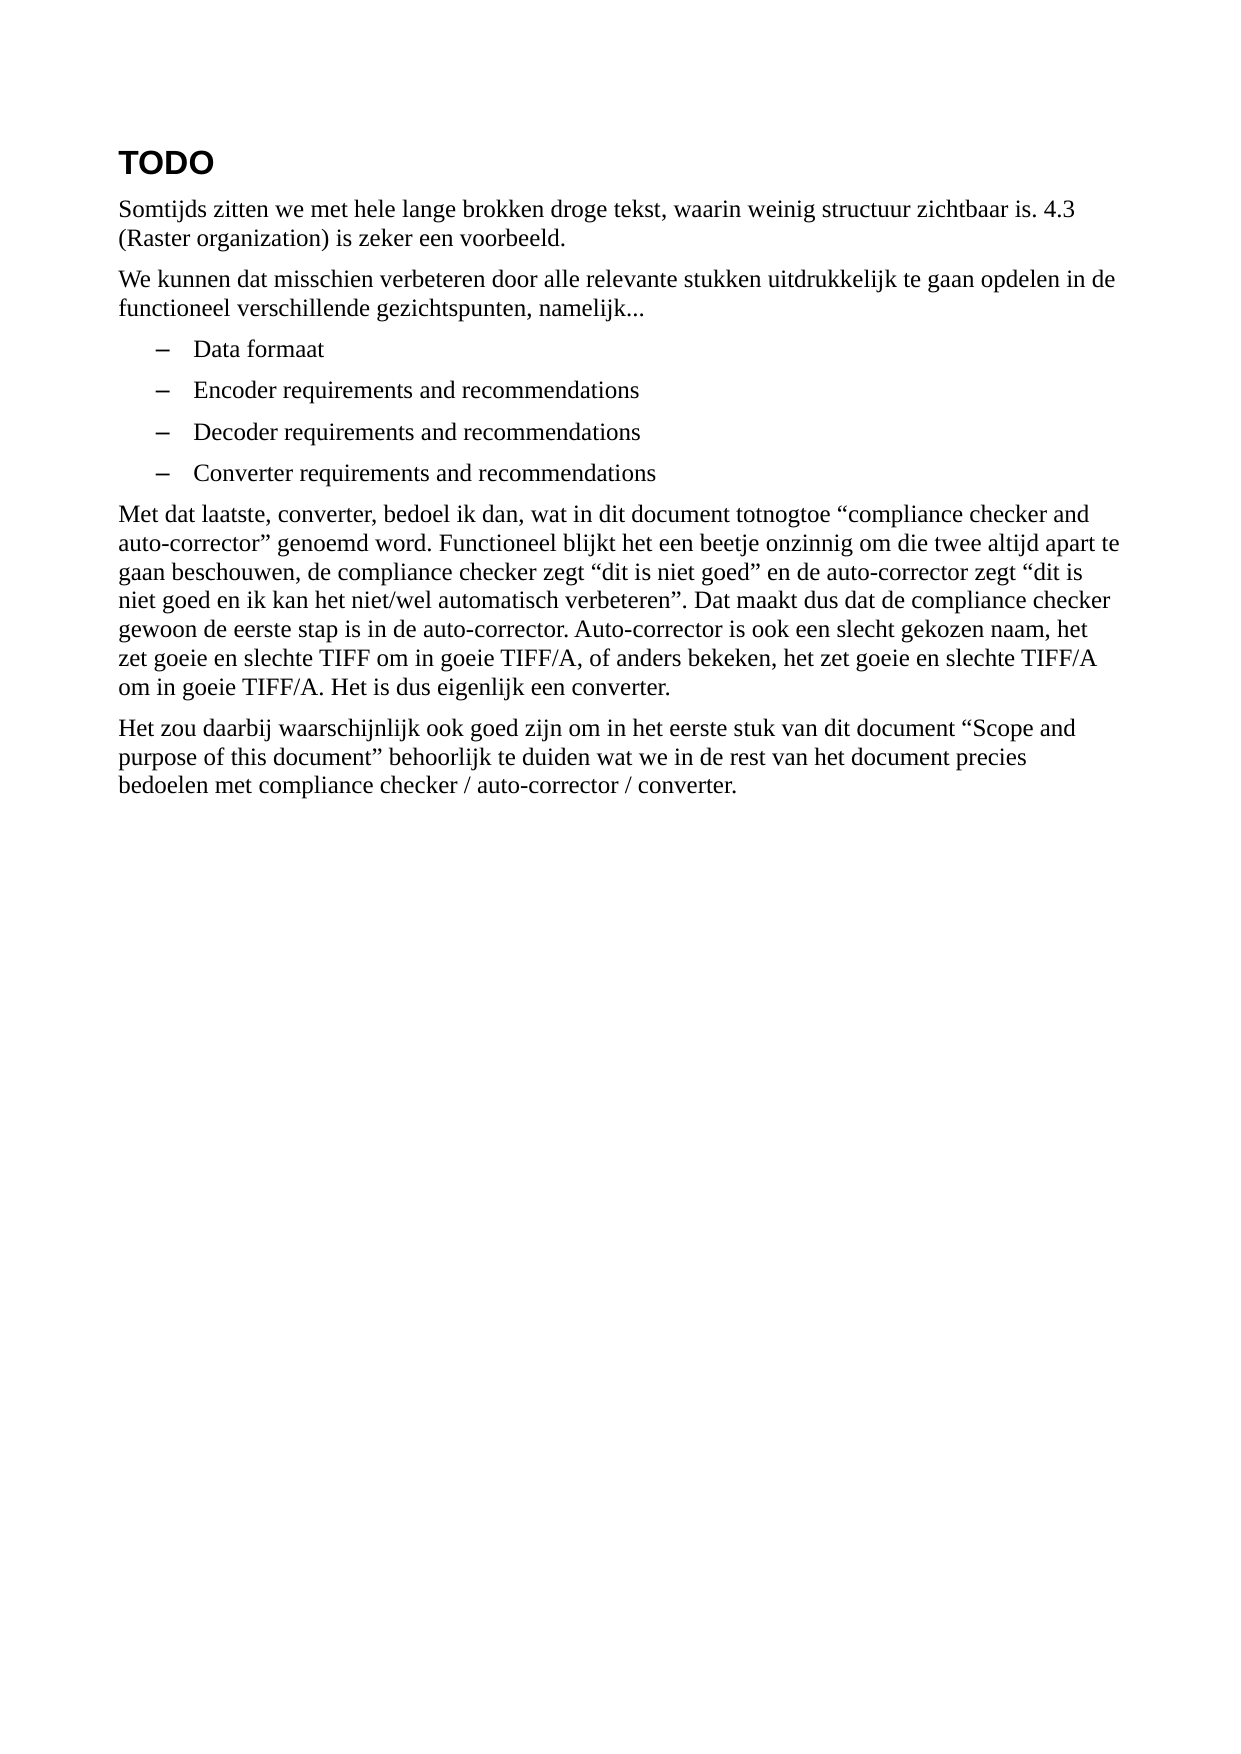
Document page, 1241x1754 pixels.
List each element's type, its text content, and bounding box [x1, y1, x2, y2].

subtitle Data formaat [156, 334, 1122, 363]
subtitle Somtijds zitten we met hele lange brokken droge tekst, waarin weinig structuur zichtbaar is. 4.3 (Raster organization) is zeker een voorbeeld. [118, 194, 1122, 252]
subtitle Met dat laatste, converter, bedoel ik dan, wat in dit document totnogtoe “compliance checker and auto-corrector” genoemd word. Functioneel blijkt het een beetje onzinnig om die twee altijd apart te gaan beschouwen, de compliance checker zegt “dit is niet goed” en de auto-corrector zegt “dit is niet goed en ik kan het niet/wel automatisch verbeteren”. Dat maakt dus dat de compliance checker gewoon de eerste stap is in de auto-corrector. Auto-corrector is ook een slecht gekozen naam, het zet goeie en slechte TIFF om in goeie TIFF/A, of anders bekeken, het zet goeie en slechte TIFF/A om in goeie TIFF/A. Het is dus eigenlijk een converter. [118, 499, 1122, 701]
subtitle We kunnen dat misschien verbeteren door alle relevante stukken uitdrukkelijk te gaan opdelen in de functioneel verschillende gezichtspunten, namelijk... [118, 264, 1122, 322]
subtitle TODO [118, 143, 1122, 182]
subtitle Decoder requirements and recommendations [156, 417, 1122, 446]
subtitle Encoder requirements and recommendations [156, 376, 1122, 404]
subtitle Het zou daarbij waarschijnlijk ook goed zijn om in het eerste stuk van dit document “Scope and purpose of this document” behoorlijk te duiden wat we in de rest van het document precies bedoelen met compliance checker / auto-corrector / converter. [118, 713, 1122, 799]
subtitle Converter requirements and recommendations [156, 458, 1122, 487]
